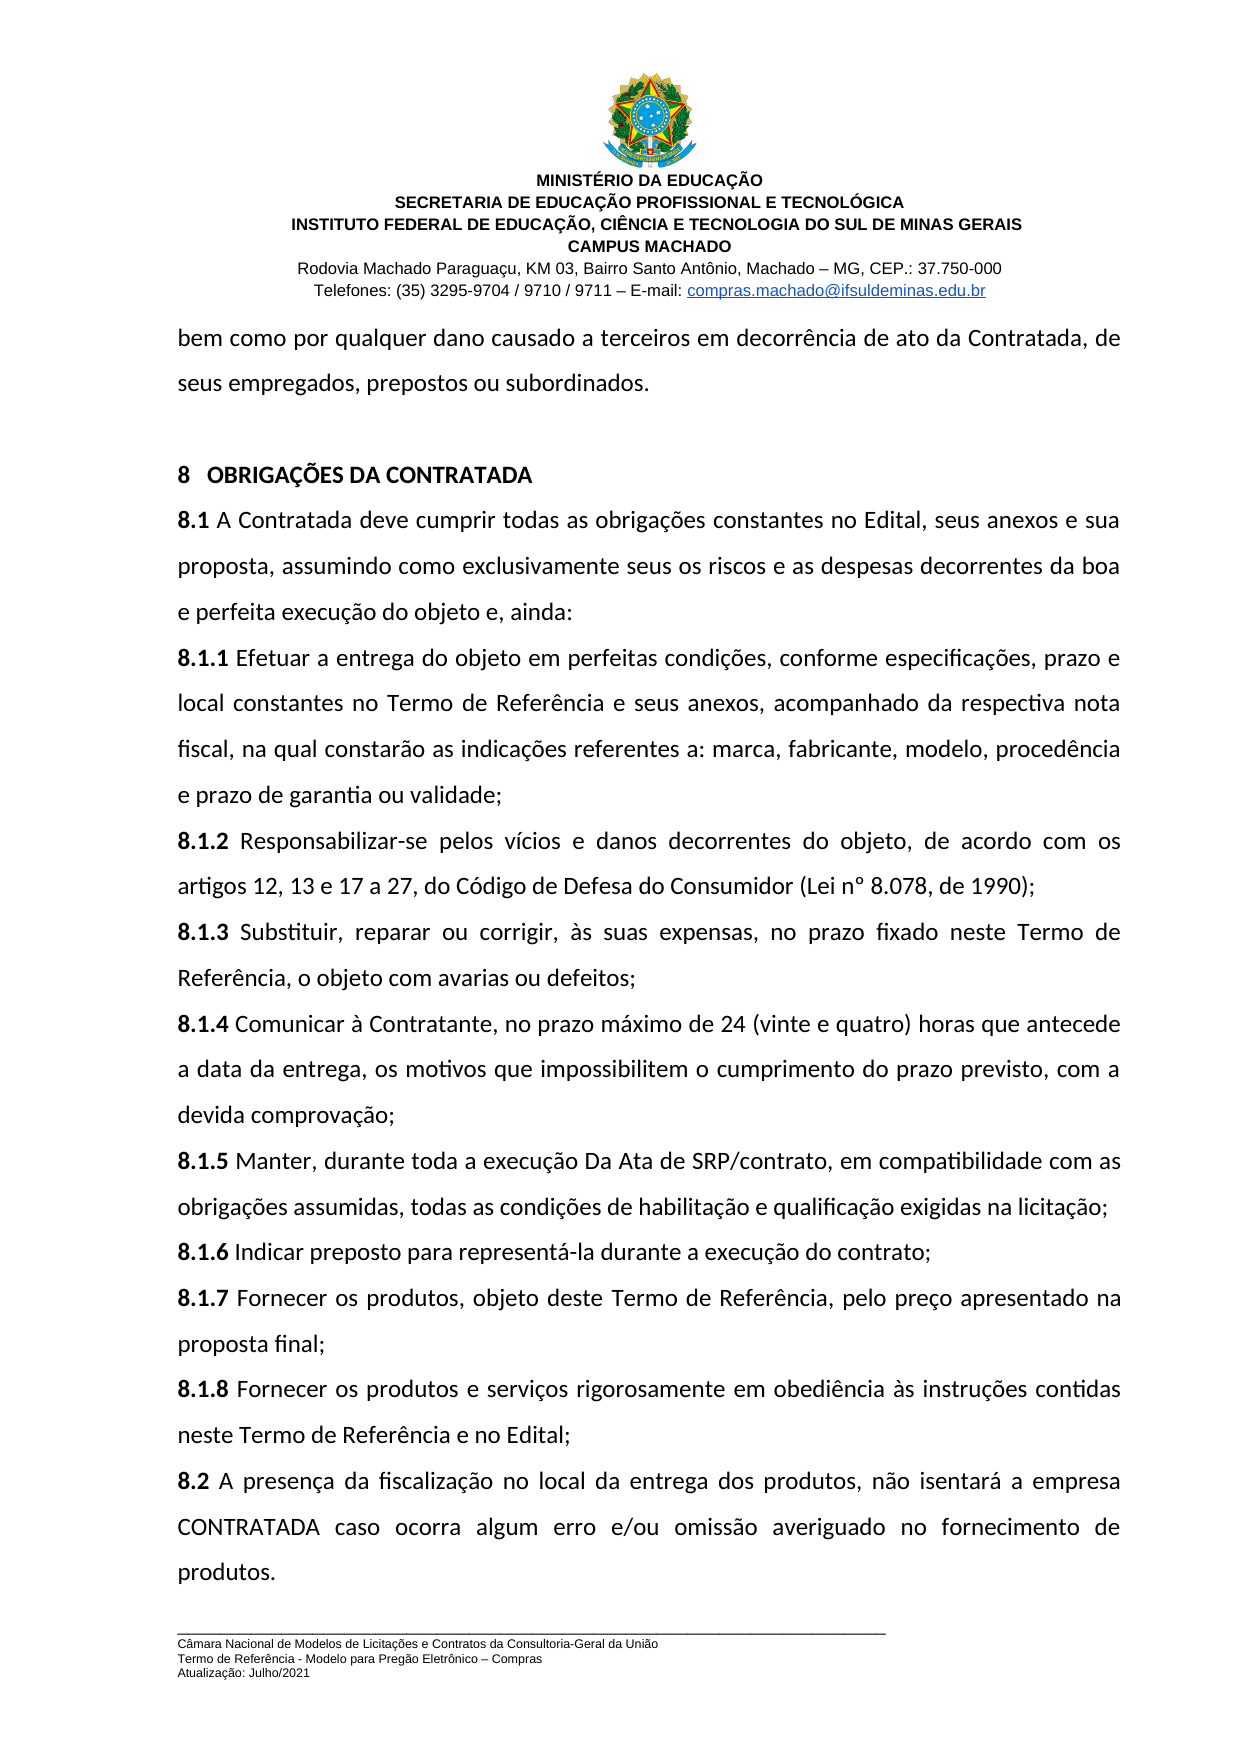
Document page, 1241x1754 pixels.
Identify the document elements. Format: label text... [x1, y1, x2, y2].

text 8 OBRIGAÇÕES DA CONTRATADA [177, 459, 1122, 489]
text 8.1.6 Indicar preposto para representá-la durante a execução do contrato; [177, 1236, 1122, 1267]
text 8.1.5 Manter, durante toda a execução Da Ata de SRP/contrato, em compatibilidade com as obrigações assumidas, todas as condições de habilitação e qualificação exigidas na licitação; [177, 1145, 1122, 1221]
picture [643, 163, 658, 168]
text 8.1.7 Fornecer os produtos, objeto deste Termo de Referência, pelo preço apresentado na proposta final; [177, 1282, 1122, 1358]
text 8.1 A Contratada deve cumprir todas as obrigações constantes no Edital, seus anexos e sua proposta, assumindo como exclusivamente seus os riscos e as despesas decorrentes da boa e perfeita execução do objeto e, ainda: [177, 505, 1122, 627]
text 8.1.1 Efetuar a entrega do objeto em perfeitas condições, conforme especificações, prazo e local constantes no Termo de Referência e seus anexos, acompanhado da respectiva nota fiscal, na qual constarão as indicações referentes a: marca, fabricante, modelo, procedência e prazo de garantia ou validade; [177, 642, 1122, 809]
picture [603, 73, 697, 168]
text bem como por qualquer dano causado a terceiros em decorrência de ato da Contratada, de seus empregados, prepostos ou subordinados. [177, 322, 1122, 398]
text 8.1.8 Fornecer os produtos e serviços rigorosamente em obediência às instruções contidas neste Termo de Referência e no Edital; [177, 1373, 1122, 1450]
picture [669, 149, 680, 155]
text 8.1.2 Responsabilizar-se pelos vícios e danos decorrentes do objeto, de acordo com os artigos 12, 13 e 17 a 27, do Código de Defesa do Consumidor (Lei nº 8.078, de 1990); [177, 825, 1122, 901]
text 8.1.4 Comunicar à Contratante, no prazo máximo de 24 (vinte e quatro) horas que antecede a data da entrega, os motivos que impossibilitem o cumprimento do prazo previsto, com a devida comprovação; [177, 1008, 1122, 1130]
text 8.2 A presença da fiscalização no local da entrega dos produtos, não isentará a empresa CONTRATADA caso ocorra algum erro e/ou omissão averiguado no fornecimento de produtos. [177, 1465, 1122, 1587]
text 8.1.3 Substituir, reparar ou corrigir, às suas expensas, no prazo fixado neste Termo de Referência, o objeto com avarias ou defeitos; [177, 916, 1122, 992]
